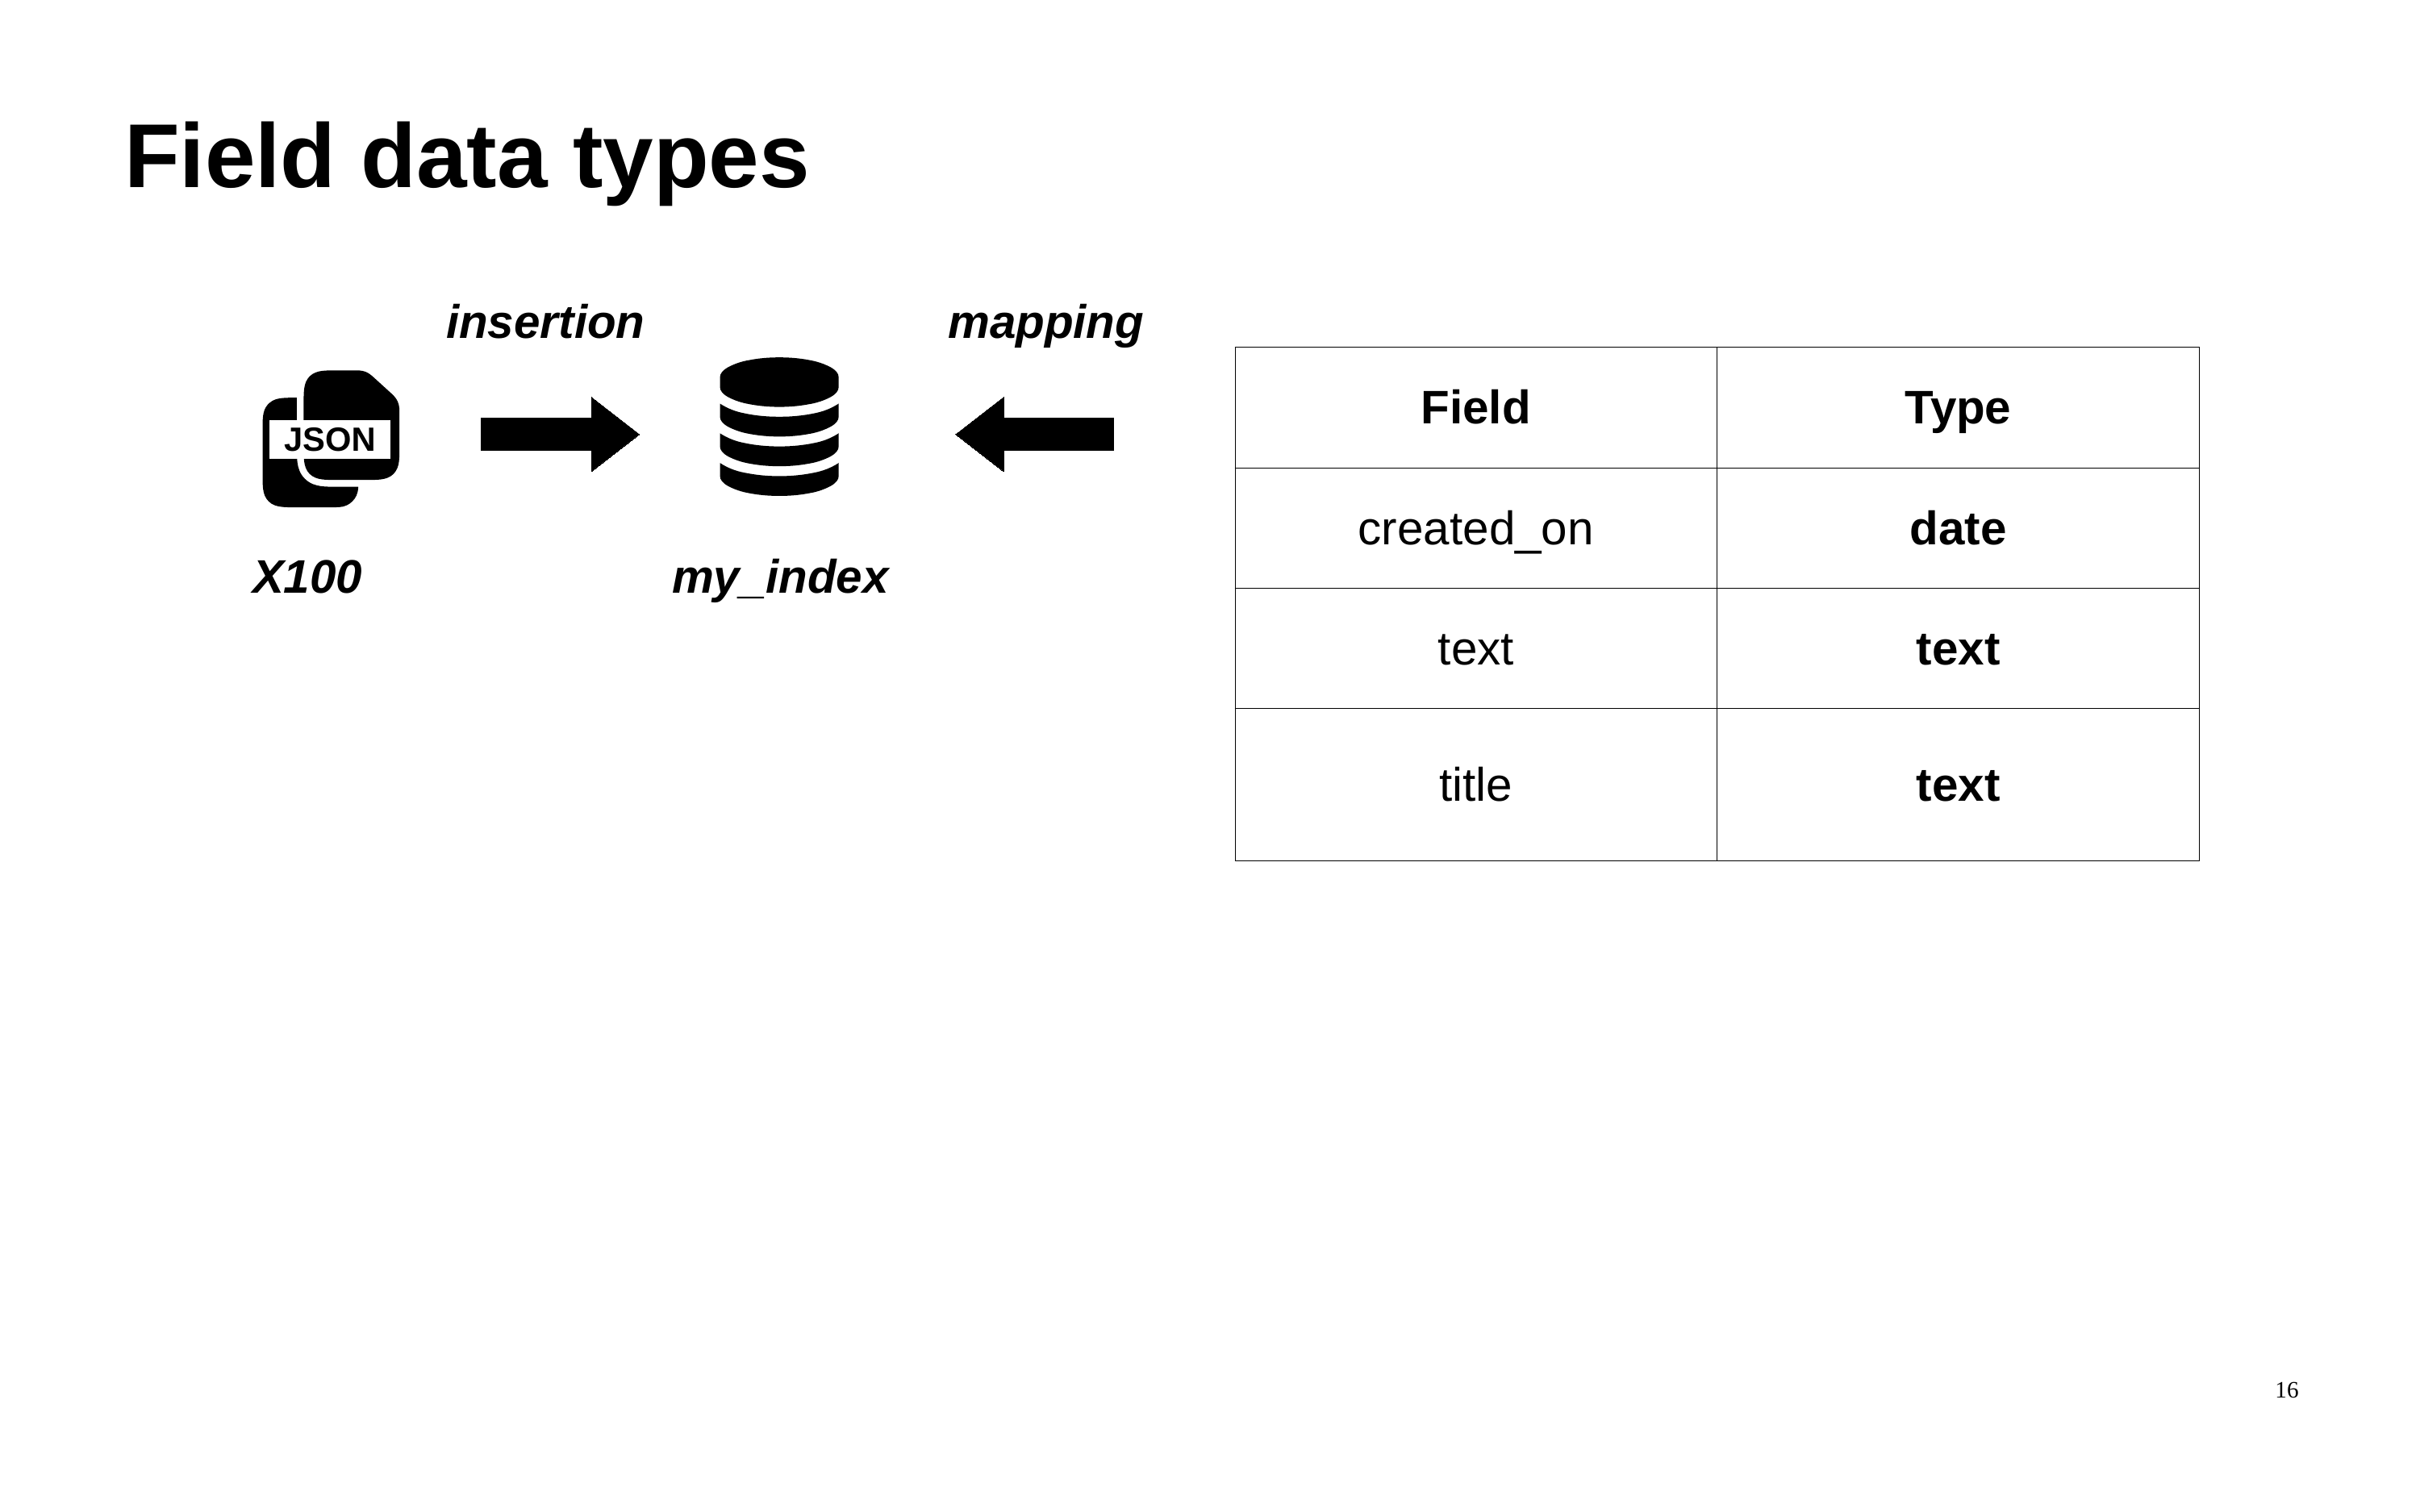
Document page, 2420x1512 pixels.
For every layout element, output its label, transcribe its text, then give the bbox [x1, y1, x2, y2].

text_box my_index [636, 521, 926, 625]
table_header Field [1236, 348, 1717, 468]
table_cell text [1717, 589, 2199, 708]
picture [711, 357, 850, 496]
text_box [955, 397, 1114, 472]
table_cell text [1236, 589, 1717, 708]
picture [248, 356, 414, 522]
table_cell date [1717, 469, 2199, 588]
text_box mapping [900, 266, 1191, 370]
table_cell title [1236, 709, 1717, 860]
text_box [481, 397, 640, 472]
text_box JSON [269, 420, 390, 459]
text_box Field data types [112, 61, 1287, 251]
table_header Type [1717, 348, 2199, 468]
table_cell text [1717, 709, 2199, 860]
text_box insertion [400, 266, 691, 370]
text_box X100 [235, 521, 380, 625]
table_cell created_on [1236, 469, 1717, 588]
